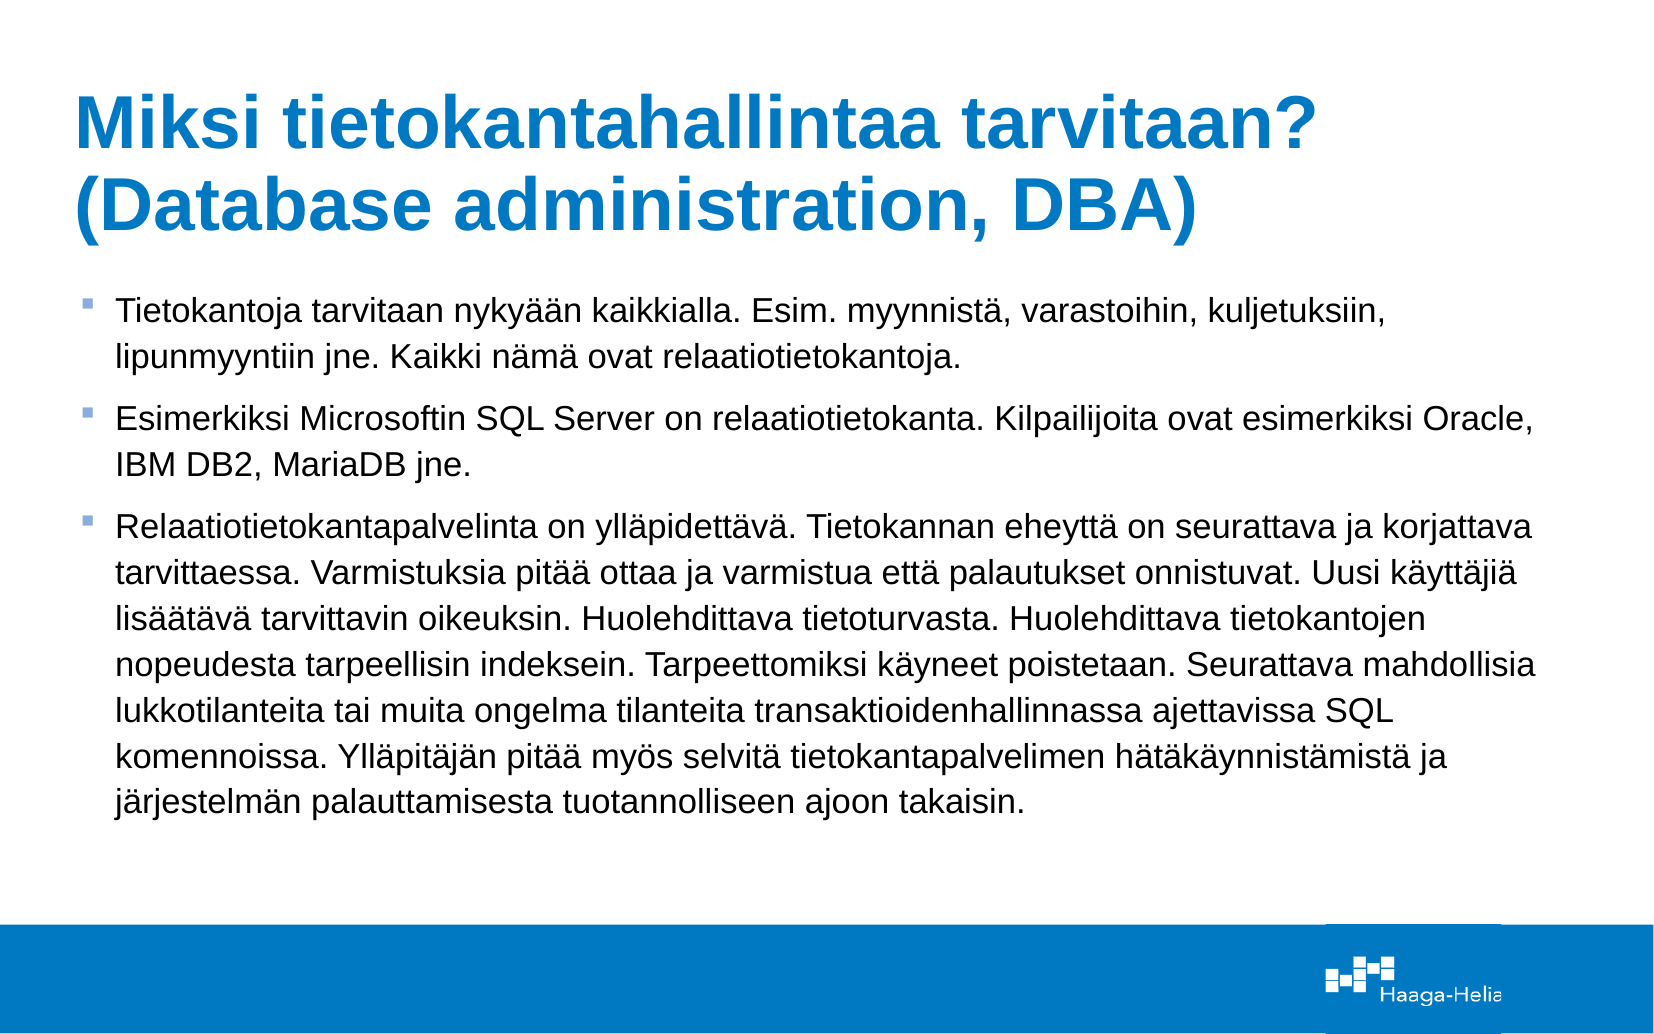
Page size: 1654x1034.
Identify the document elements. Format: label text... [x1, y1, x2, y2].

picture [1325, 924, 1502, 1034]
title Miksi tietokantahallintaa tarvitaan? (Database administration, DBA) [74, 82, 1584, 268]
list Tietokantoja tarvitaan nykyään kaikkialla. Esim. myynnistä, varastoihin, kuljetuksiin, lipunmyyntiin jne. Kaikki nämä ovat relaatiotietokantoja. Esimerkiksi Microsoftin SQL Server on relaatiotietokanta. Kilpailijoita ovat esimerkiksi Oracle, IBM DB2, MariaDB jne. Relaatiotietokantapalvelinta on ylläpidettävä. Tietokannan eheyttä on seurattava ja korjattava tarvittaessa. Varmistuksia pitää ottaa ja varmistua että palautukset onnistuvat. Uusi käyttäjiä lisäätävä tarvittavin oikeuksin. Huolehdittava tietoturvasta. Huolehdittava tietokantojen nopeudesta tarpeellisin indeksein. Tarpeettomiksi käyneet poistetaan. Seurattava mahdollisia lukkotilanteita tai muita ongelma tilanteita transaktioidenhallinnassa ajettavissa SQL komennoissa. Ylläpitäjän pitää myös selvitä tietokantapalvelimen hätäkäynnistämistä ja järjestelmän palauttamisesta tuotannolliseen ajoon takaisin. [79, 283, 1589, 910]
